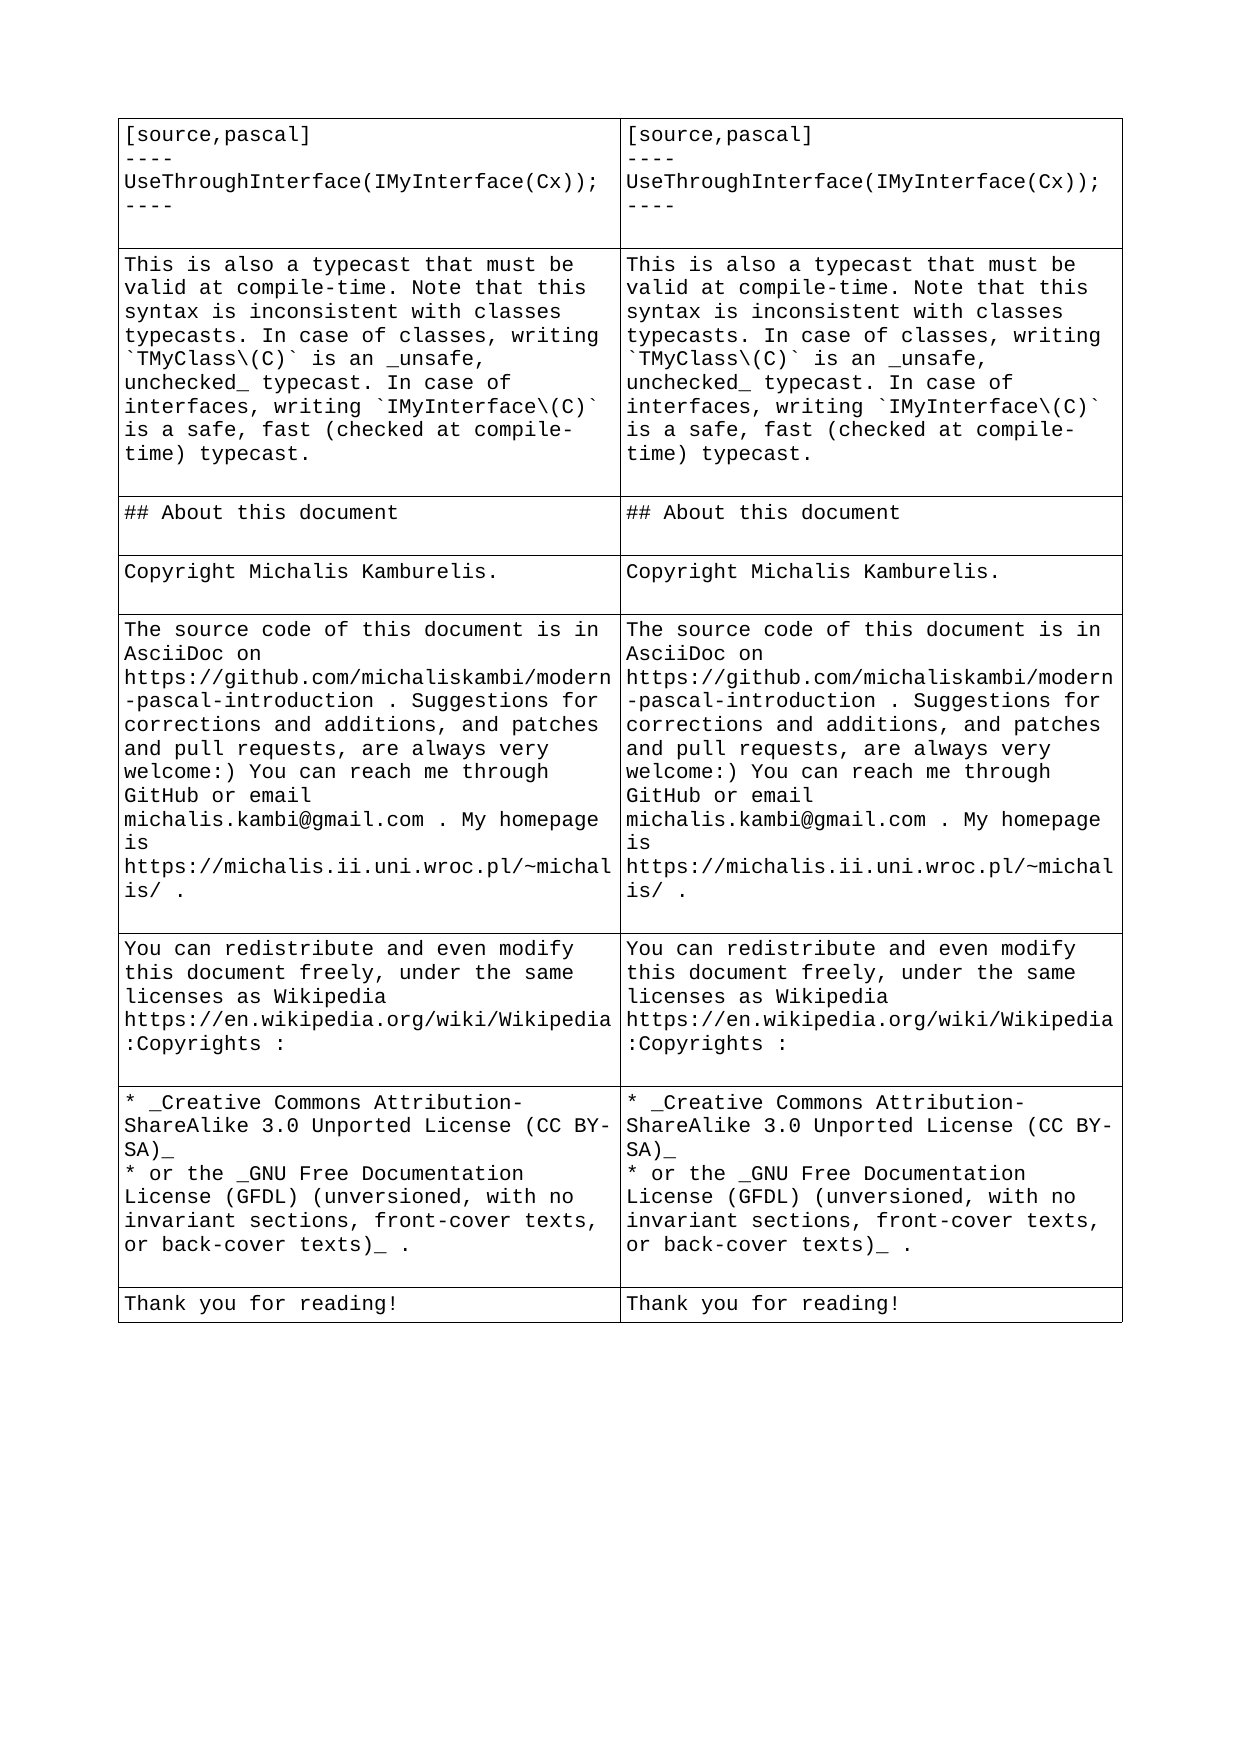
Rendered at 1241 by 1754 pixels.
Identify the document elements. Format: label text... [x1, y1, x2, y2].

table_cell * _Creative Commons Attribution-ShareAlike 3.0 Unported License (CC BY-SA)_ * or the _GNU Free Documentation License (GFDL) (unversioned, with no invariant sections, front-cover texts, or back-cover texts)_ . [119, 1087, 620, 1287]
table_cell The source code of this document is in AsciiDoc on https://github.com/michaliskambi/modern-pascal-introduction . Suggestions for corrections and additions, and patches and pull requests, are always very welcome:) You can reach me through GitHub or email michalis.kambi@gmail.com . My homepage is https://michalis.ii.uni.wroc.pl/~michalis/ . [621, 615, 1122, 933]
table_cell You can redistribute and even modify this document freely, under the same licenses as Wikipedia https://en.wikipedia.org/wiki/Wikipedia:Copyrights : [621, 934, 1122, 1086]
table_cell You can redistribute and even modify this document freely, under the same licenses as Wikipedia https://en.wikipedia.org/wiki/Wikipedia:Copyrights : [119, 934, 620, 1086]
table_cell This is also a typecast that must be valid at compile-time. Note that this syntax is inconsistent with classes typecasts. In case of classes, writing `TMyClass\(C)` is an _unsafe, unchecked_ typecast. In case of interfaces, writing `IMyInterface\(C)` is a safe, fast (checked at compile-time) typecast. [119, 249, 620, 496]
table_cell ## About this document [621, 497, 1122, 555]
table_cell [source,pascal] ---- UseThroughInterface(IMyInterface(Cx)); ---- [621, 119, 1122, 248]
table_cell ## About this document [119, 497, 620, 555]
table_cell Thank you for reading! [119, 1288, 620, 1322]
table_cell Thank you for reading! [621, 1288, 1122, 1322]
table_cell * _Creative Commons Attribution-ShareAlike 3.0 Unported License (CC BY-SA)_ * or the _GNU Free Documentation License (GFDL) (unversioned, with no invariant sections, front-cover texts, or back-cover texts)_ . [621, 1087, 1122, 1287]
table_cell The source code of this document is in AsciiDoc on https://github.com/michaliskambi/modern-pascal-introduction . Suggestions for corrections and additions, and patches and pull requests, are always very welcome:) You can reach me through GitHub or email michalis.kambi@gmail.com . My homepage is https://michalis.ii.uni.wroc.pl/~michalis/ . [119, 615, 620, 933]
table_cell This is also a typecast that must be valid at compile-time. Note that this syntax is inconsistent with classes typecasts. In case of classes, writing `TMyClass\(C)` is an _unsafe, unchecked_ typecast. In case of interfaces, writing `IMyInterface\(C)` is a safe, fast (checked at compile-time) typecast. [621, 249, 1122, 496]
table_cell [source,pascal] ---- UseThroughInterface(IMyInterface(Cx)); ---- [119, 119, 620, 248]
table_cell Copyright Michalis Kamburelis. [621, 556, 1122, 614]
table_cell Copyright Michalis Kamburelis. [119, 556, 620, 614]
